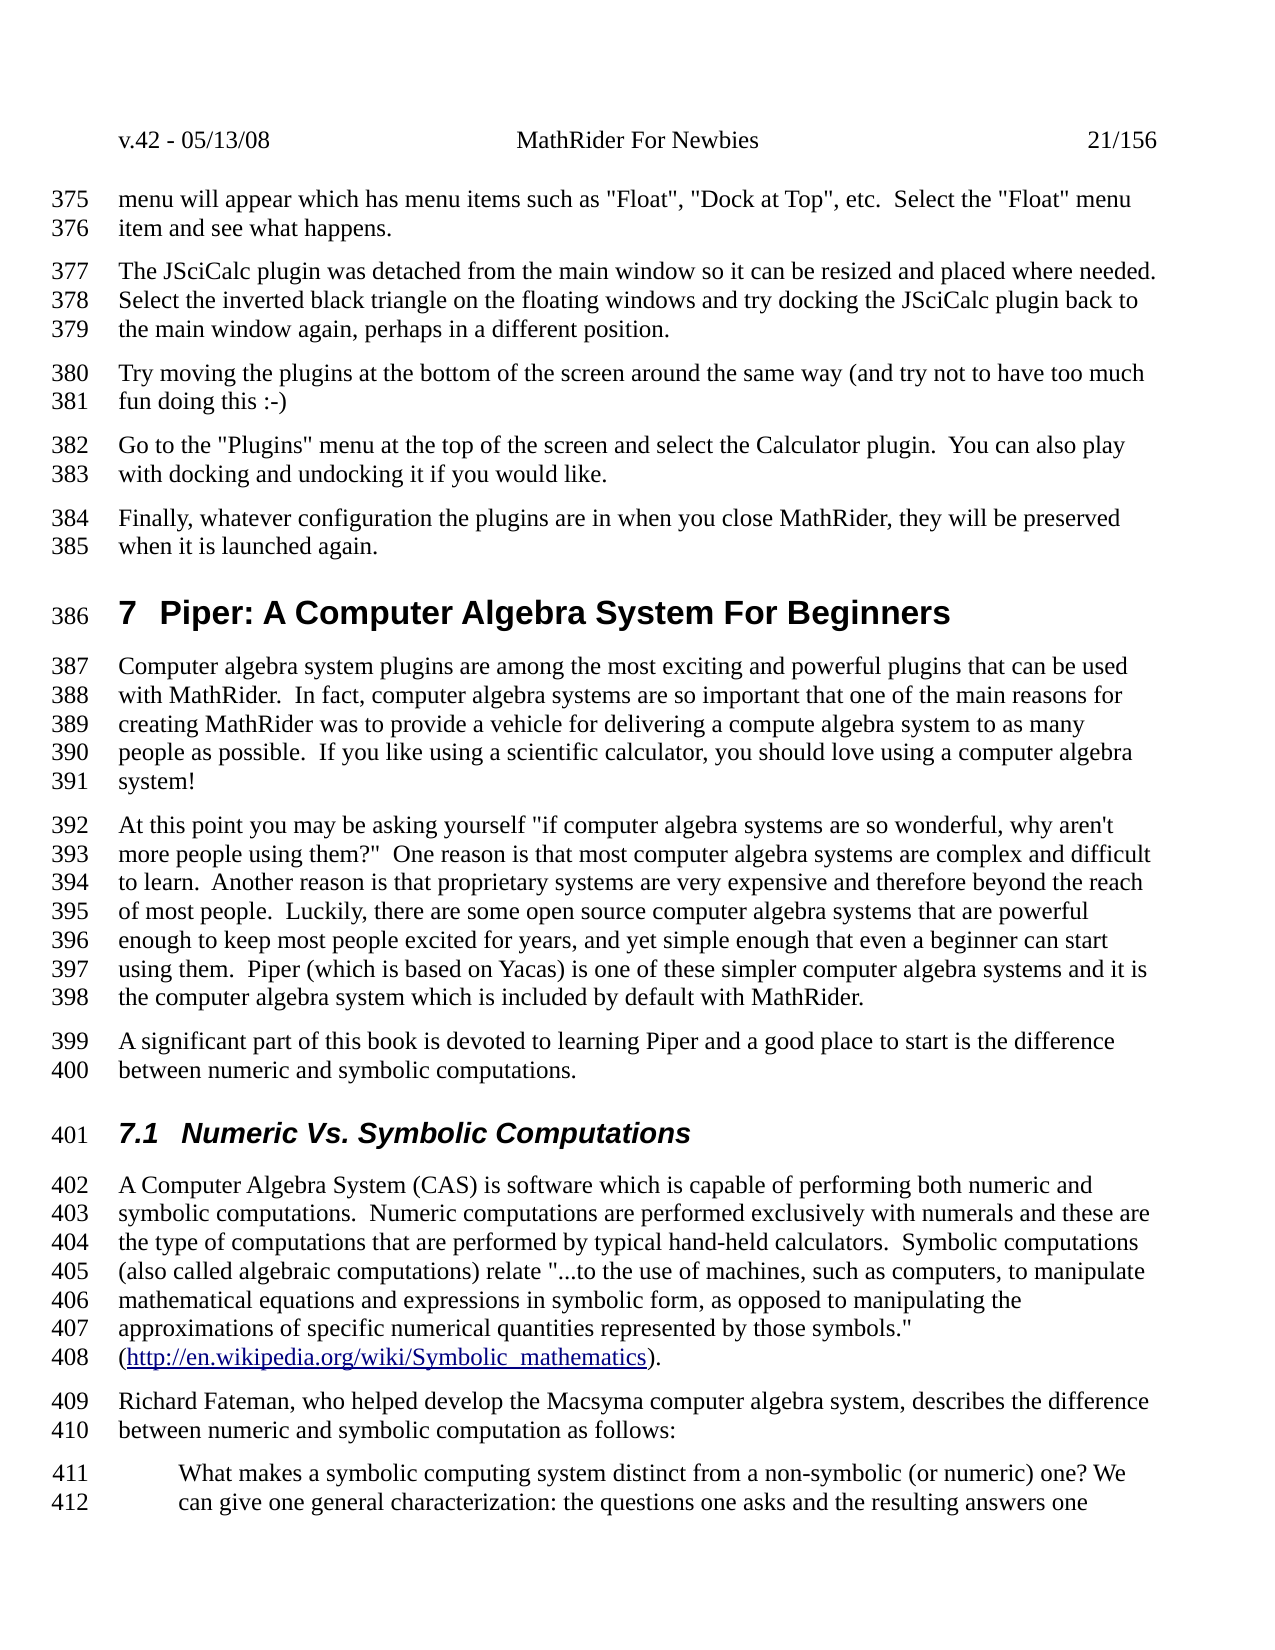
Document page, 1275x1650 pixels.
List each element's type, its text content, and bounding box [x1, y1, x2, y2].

text A significant part of this book is devoted to learning Piper and a good place to start is the difference between numeric and symbolic computations. [118, 1026, 1157, 1084]
text A Computer Algebra System (CAS) is software which is capable of performing both numeric and symbolic computations. Numeric computations are performed exclusively with numerals and these are the type of computations that are performed by typical hand-held calculators. Symbolic computations (also called algebraic computations) relate "...to the use of machines, such as computers, to manipulate mathematical equations and expressions in symbolic form, as opposed to manipulating the approximations of specific numerical quantities represented by those symbols." (http://en.wikipedia.org/wiki/Symbolic_mathematics). [118, 1170, 1157, 1371]
text Computer algebra system plugins are among the most exciting and powerful plugins that can be used with MathRider. In fact, computer algebra systems are so important that one of the main reasons for creating MathRider was to provide a vehicle for delivering a compute algebra system to as many people as possible. If you like using a scientific calculator, you should love using a computer algebra system! [118, 651, 1157, 795]
text menu will appear which has menu items such as "Float", "Dock at Top", etc. Select the "Float" menu item and see what happens. [118, 184, 1157, 241]
text The JSciCalc plugin was detached from the main window so it can be resized and placed where needed. Select the inverted black triangle on the floating windows and try docking the JSciCalc plugin back to the main window again, perhaps in a different position. [118, 256, 1157, 343]
text At this point you may be asking yourself "if computer algebra systems are so wonderful, why aren't more people using them?" One reason is that most computer algebra systems are complex and difficult to learn. Another reason is that proprietary systems are very expensive and therefore beyond the reach of most people. Luckily, there are some open source computer algebra systems that are powerful enough to keep most people excited for years, and yet simple enough that even a beginner can start using them. Piper (which is based on Yacas) is one of these simpler computer algebra systems and it is the computer algebra system which is included by default with MathRider. [118, 810, 1157, 1011]
text Richard Fateman, who helped develop the Macsyma computer algebra system, describes the difference between numeric and symbolic computation as follows: [118, 1386, 1157, 1443]
text Finally, whatever configuration the plugins are in when you close MathRider, they will be preserved when it is launched again. [118, 503, 1157, 560]
text What makes a symbolic computing system distinct from a non-symbolic (or numeric) one? We can give one general characterization: the questions one asks and the resulting answers one [178, 1458, 1157, 1516]
subtitle Piper: A Computer Algebra System For Beginners [118, 593, 1157, 631]
subtitle Numeric Vs. Symbolic Computations [118, 1116, 1157, 1150]
text Try moving the plugins at the bottom of the screen around the same way (and try not to have too much fun doing this :-) [118, 358, 1157, 415]
text Go to the "Plugins" menu at the top of the screen and select the Calculator plugin. You can also play with docking and undocking it if you would like. [118, 430, 1157, 488]
